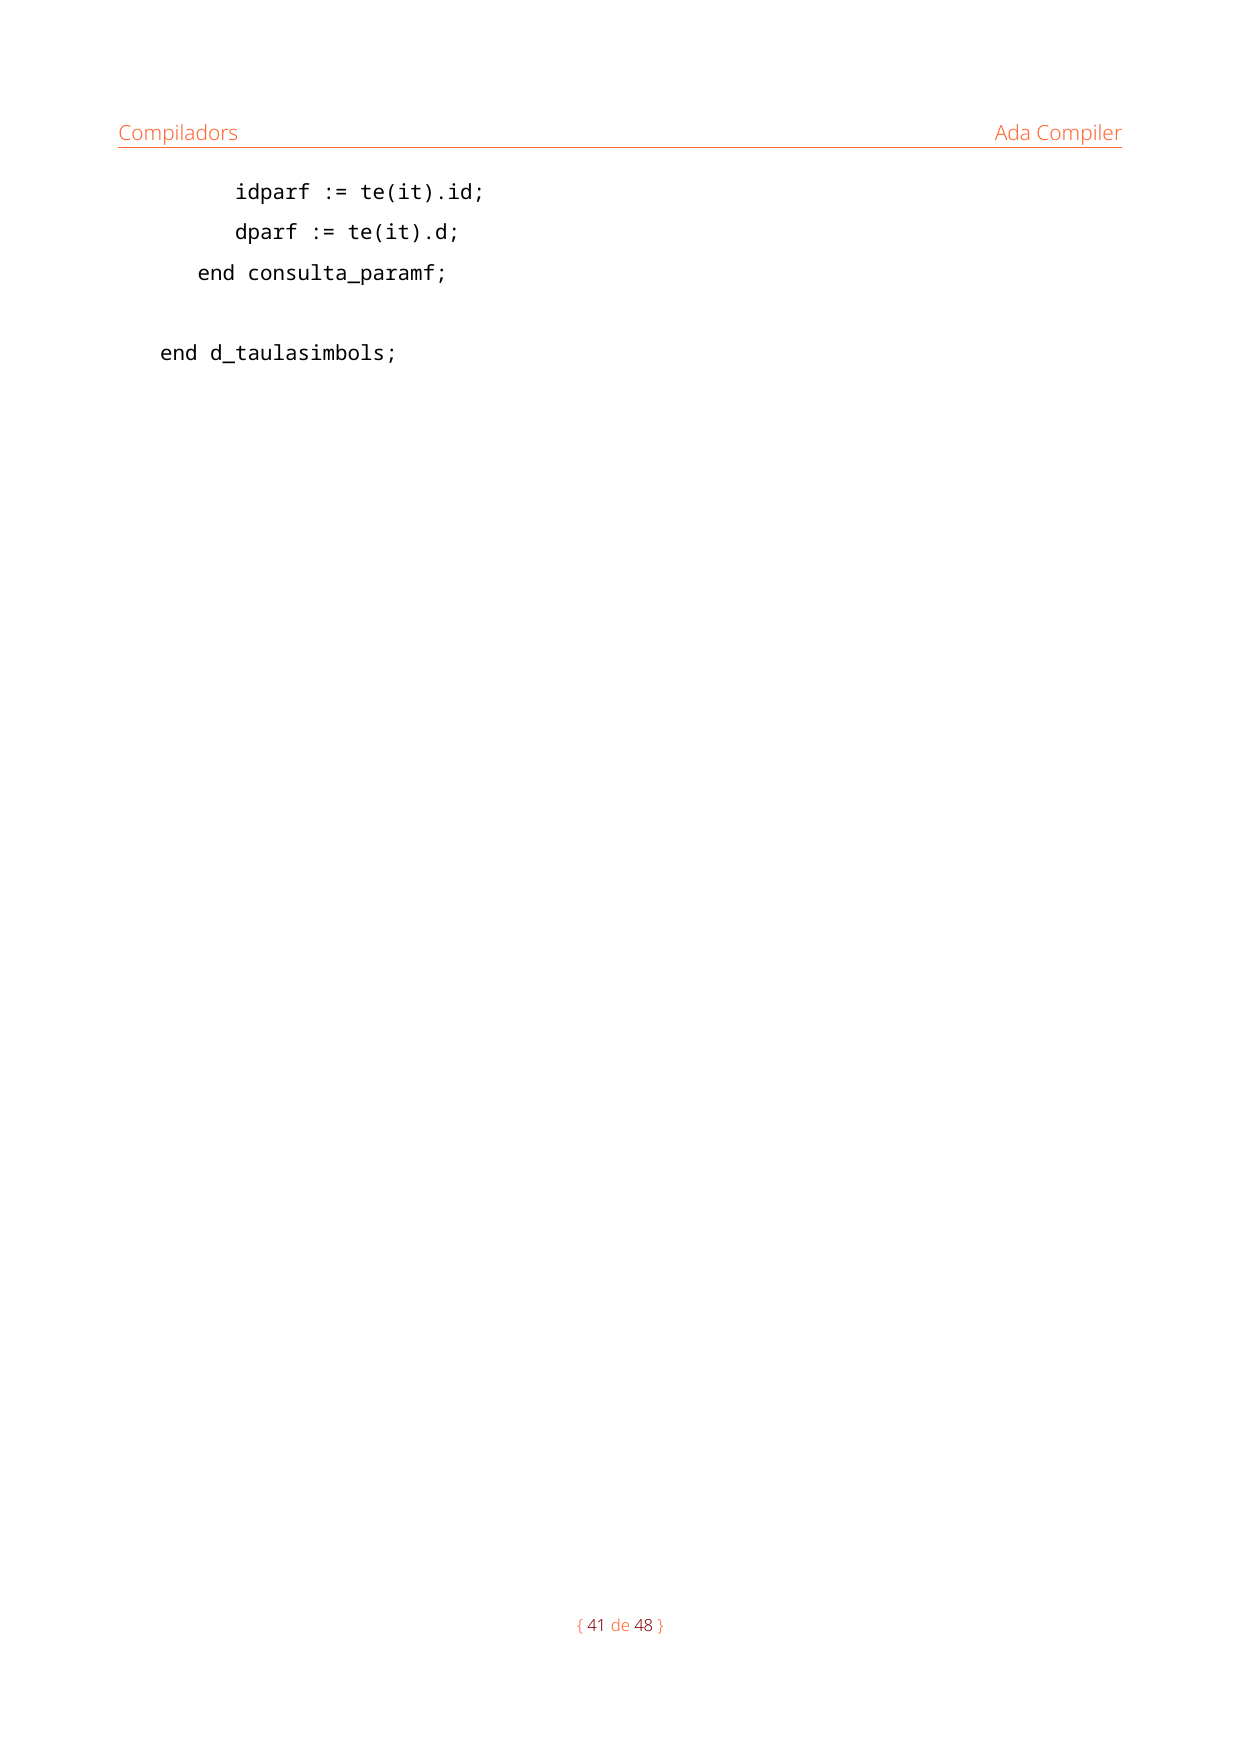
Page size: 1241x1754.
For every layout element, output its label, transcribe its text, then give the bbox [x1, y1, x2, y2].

text end d_taulasimbols; [118, 338, 1122, 367]
text dparf := te(it).d; [118, 217, 1122, 246]
text idparf := te(it).id; [118, 177, 1122, 206]
text end consulta_paramf; [118, 258, 1122, 286]
